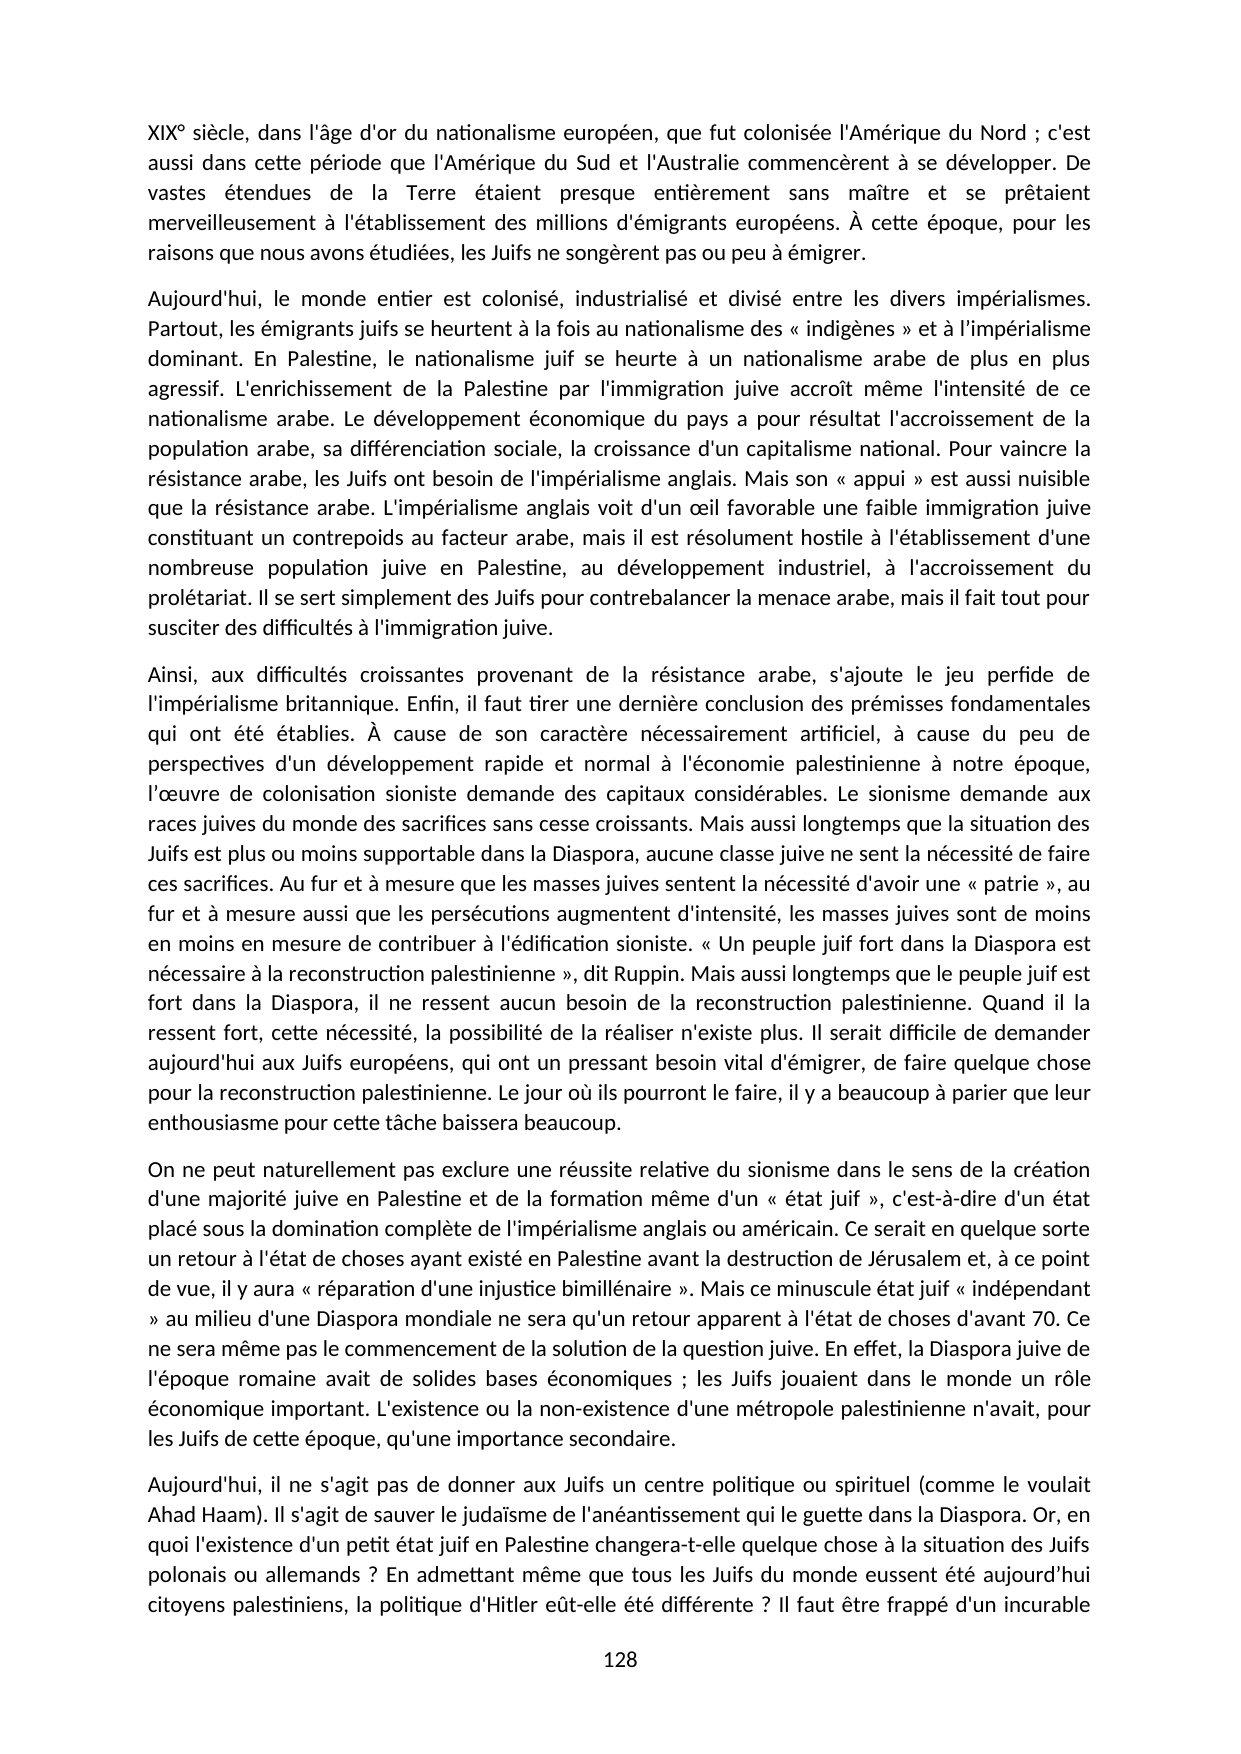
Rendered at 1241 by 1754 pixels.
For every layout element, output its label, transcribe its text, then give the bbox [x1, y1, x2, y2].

text On ne peut naturellement pas exclure une réussite relative du sionisme dans le sens de la création d'une majorité juive en Palestine et de la formation même d'un « état juif », c'est-à-dire d'un état placé sous la domination complète de l'impérialisme anglais ou américain. Ce serait en quelque sorte un retour à l'état de choses ayant existé en Palestine avant la destruction de Jérusalem et, à ce point de vue, il y aura « réparation d'une injustice bimillénaire ». Mais ce minuscule état juif « indépendant » au milieu d'une Diaspora mondiale ne sera qu'un retour apparent à l'état de choses d'avant 70. Ce ne sera même pas le commencement de la solution de la question juive. En effet, la Diaspora juive de l'époque romaine avait de solides bases économiques ; les Juifs jouaient dans le monde un rôle économique important. L'existence ou la non-existence d'une métropole palestinienne n'avait, pour les Juifs de cette époque, qu'une importance secondaire. [148, 1155, 1093, 1452]
text Aujourd'hui, il ne s'agit pas de donner aux Juifs un centre politique ou spirituel (comme le voulait Ahad Haam). Il s'agit de sauver le judaïsme de l'anéantissement qui le guette dans la Diaspora. Or, en quoi l'existence d'un petit état juif en Palestine changera-t-elle quelque chose à la situation des Juifs polonais ou allemands ? En admettant même que tous les Juifs du monde eussent été aujourd’hui citoyens palestiniens, la politique d'Hitler eût-elle été différente ? Il faut être frappé d'un incurable [148, 1470, 1093, 1618]
text Aujourd'hui, le monde entier est colonisé, industrialisé et divisé entre les divers impérialismes. Partout, les émigrants juifs se heurtent à la fois au nationalisme des « indigènes » et à l’impérialisme dominant. En Palestine, le nationalisme juif se heurte à un nationalisme arabe de plus en plus agressif. L'enrichissement de la Palestine par l'immigration juive accroît même l'intensité de ce nationalisme arabe. Le développement économique du pays a pour résultat l'accroissement de la population arabe, sa différenciation sociale, la croissance d'un capitalisme national. Pour vaincre la résistance arabe, les Juifs ont besoin de l'impérialisme anglais. Mais son « appui » est aussi nuisible que la résistance arabe. L'impérialisme anglais voit d'un œil favorable une faible immigration juive constituant un contrepoids au facteur arabe, mais il est résolument hostile à l'établissement d'une nombreuse population juive en Palestine, au développement industriel, à l'accroissement du prolétariat. Il se sert simplement des Juifs pour contrebalancer la menace arabe, mais il fait tout pour susciter des difficultés à l'immigration juive. [148, 284, 1093, 641]
text Ainsi, aux difficultés croissantes provenant de la résistance arabe, s'ajoute le jeu perfide de l'impérialisme britannique. Enfin, il faut tirer une dernière conclusion des prémisses fondamentales qui ont été établies. À cause de son caractère nécessairement artificiel, à cause du peu de perspectives d'un développement rapide et normal à l'économie palestinienne à notre époque, l’œuvre de colonisation sioniste demande des capitaux considérables. Le sionisme demande aux races juives du monde des sacrifices sans cesse croissants. Mais aussi longtemps que la situation des Juifs est plus ou moins supportable dans la Diaspora, aucune classe juive ne sent la nécessité de faire ces sacrifices. Au fur et à mesure que les masses juives sentent la nécessité d'avoir une « patrie », au fur et à mesure aussi que les persécutions augmentent d'intensité, les masses juives sont de moins en moins en mesure de contribuer à l'édification sioniste. « Un peuple juif fort dans la Diaspora est nécessaire à la reconstruction palestinienne », dit Ruppin. Mais aussi longtemps que le peuple juif est fort dans la Diaspora, il ne ressent aucun besoin de la reconstruction palestinienne. Quand il la ressent fort, cette nécessité, la possibilité de la réaliser n'existe plus. Il serait difficile de demander aujourd'hui aux Juifs européens, qui ont un pressant besoin vital d'émigrer, de faire quelque chose pour la reconstruction palestinienne. Le jour où ils pourront le faire, il y a beaucoup à parier que leur enthousiasme pour cette tâche baissera beaucoup. [148, 660, 1093, 1136]
text XIX° siècle, dans l'âge d'or du nationalisme européen, que fut colonisée l'Amérique du Nord ; c'est aussi dans cette période que l'Amérique du Sud et l'Australie commencèrent à se développer. De vastes étendues de la Terre étaient presque entièrement sans maître et se prêtaient merveilleusement à l'établissement des millions d'émigrants européens. À cette époque, pour les raisons que nous avons étudiées, les Juifs ne songèrent pas ou peu à émigrer. [148, 118, 1093, 266]
